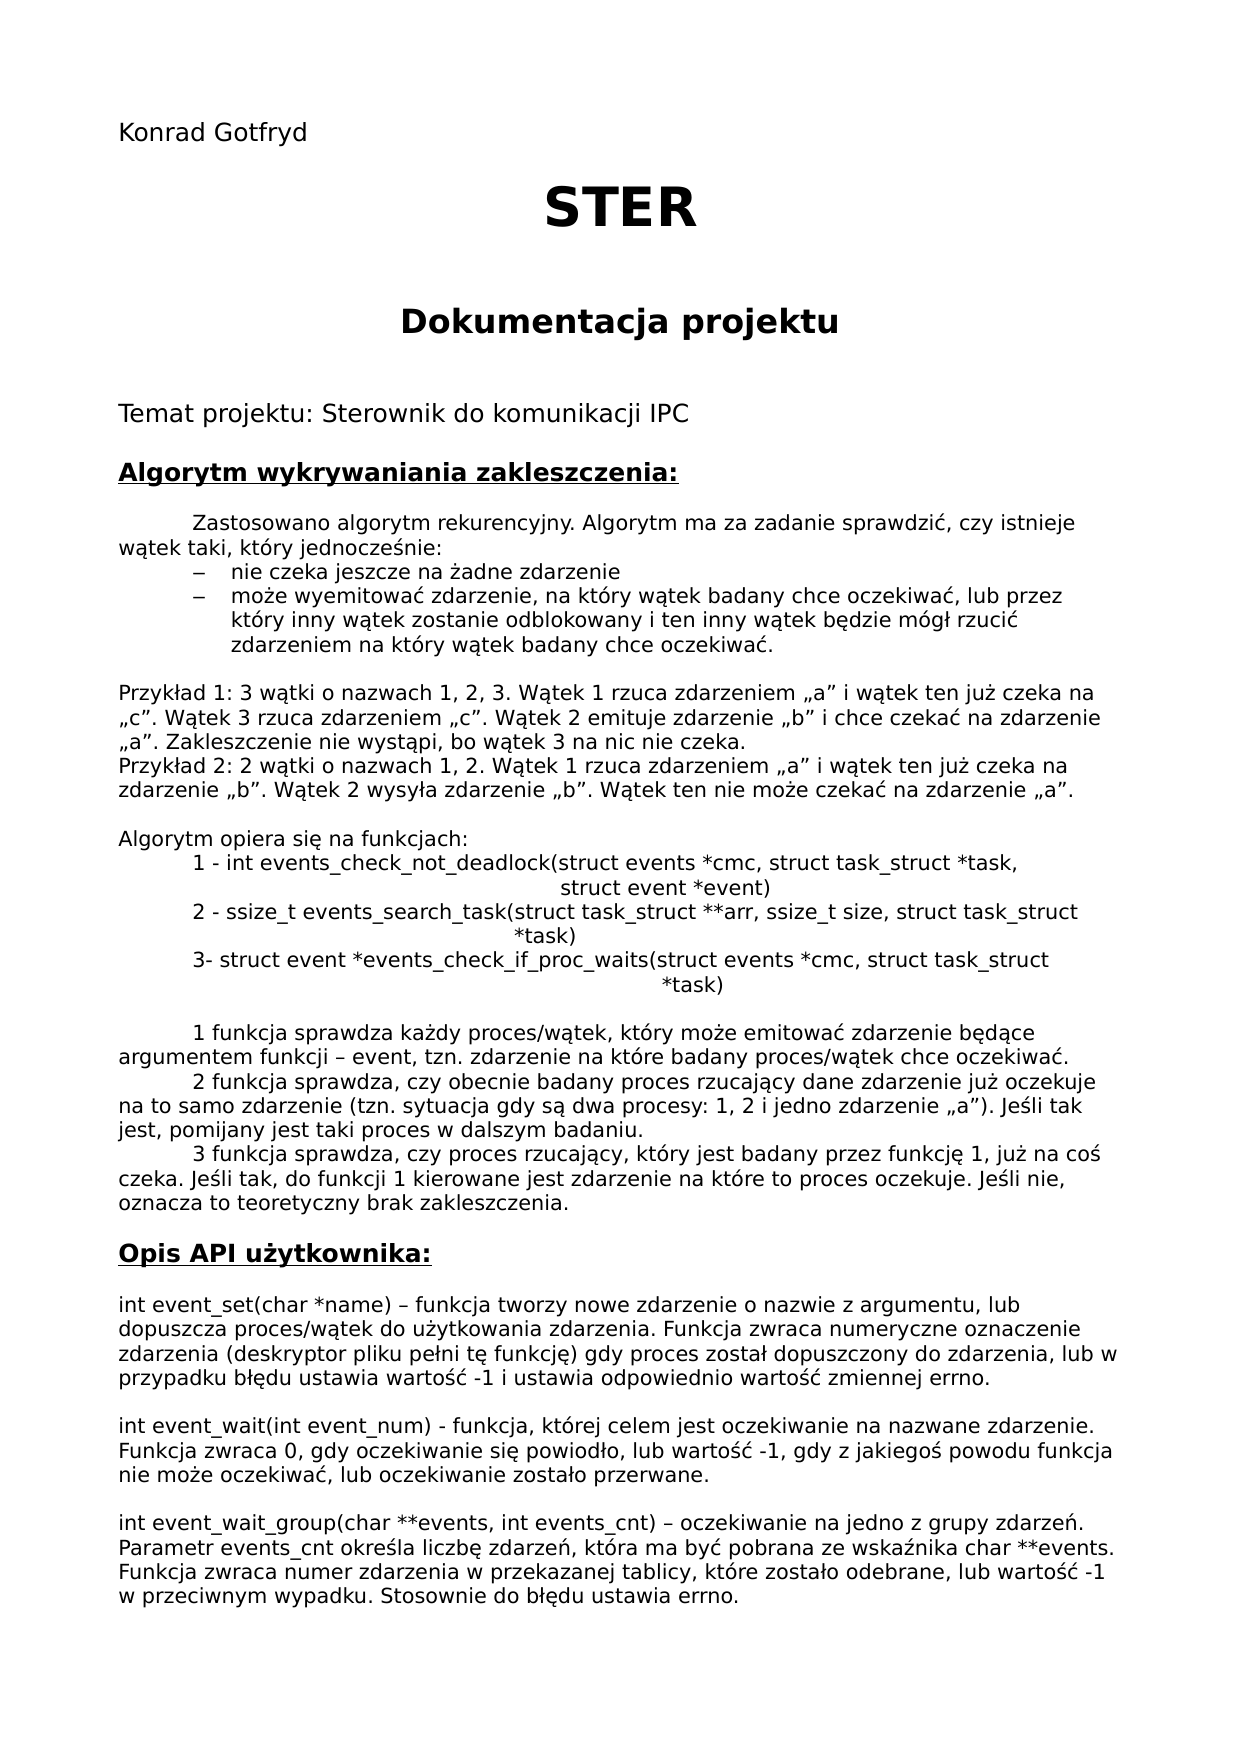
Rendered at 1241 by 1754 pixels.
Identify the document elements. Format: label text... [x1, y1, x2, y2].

list nie czeka jeszcze na żadne zdarzenie [193, 560, 1122, 584]
text Opis API użytkownika: [118, 1239, 1122, 1269]
text Algorytm opiera się na funkcjach: [118, 803, 1122, 851]
text struct event *event) [118, 876, 1122, 900]
text Algorytm wykrywaniania zakleszczenia: [118, 458, 1122, 487]
text 2 - ssize_t events_search_task(struct task_struct **arr, ssize_t size, struct task_struct *task) [118, 900, 1122, 948]
list może wyemitować zdarzenie, na który wątek badany chce oczekiwać, lub przez który inny wątek zostanie odblokowany i ten inny wątek będzie mógł rzucić zdarzeniem na który wątek badany chce oczekiwać. [193, 584, 1122, 657]
text 1 funkcja sprawdza każdy proces/wątek, który może emitować zdarzenie będące argumentem funkcji – event, tzn. zdarzenie na które badany proces/wątek chce oczekiwać. [118, 1021, 1122, 1070]
text Konrad Gotfryd [118, 118, 1122, 147]
text 2 funkcja sprawdza, czy obecnie badany proces rzucający dane zdarzenie już oczekuje na to samo zdarzenie (tzn. sytuacja gdy są dwa procesy: 1, 2 i jedno zdarzenie „a”). Jeśli tak jest, pomijany jest taki proces w dalszym badaniu. [118, 1070, 1122, 1142]
text STER [118, 176, 1122, 239]
text Przykład 1: 3 wątki o nazwach 1, 2, 3. Wątek 1 rzuca zdarzeniem „a” i wątek ten już czeka na „c”. Wątek 3 rzuca zdarzeniem „c”. Wątek 2 emituje zdarzenie „b” i chce czekać na zdarzenie „a”. Zakleszczenie nie wystąpi, bo wątek 3 na nic nie czeka. [118, 681, 1122, 754]
text 3 funkcja sprawdza, czy proces rzucający, który jest badany przez funkcję 1, już na coś czeka. Jeśli tak, do funkcji 1 kierowane jest zdarzenie na które to proces oczekuje. Jeśli nie, oznacza to teoretyczny brak zakleszczenia. [118, 1142, 1122, 1215]
text int event_wait(int event_num) - funkcja, której celem jest oczekiwanie na nazwane zdarzenie. [118, 1414, 1122, 1439]
text Funkcja zwraca numer zdarzenia w przekazanej tablicy, które zostało odebrane, lub wartość -1 w przeciwnym wypadku. Stosownie do błędu ustawia errno. [118, 1560, 1122, 1608]
text Temat projektu: Sterownik do komunikacji IPC [118, 400, 1122, 429]
text Funkcja zwraca 0, gdy oczekiwanie się powiodło, lub wartość -1, gdy z jakiegoś powodu funkcja nie może oczekiwać, lub oczekiwanie zostało przerwane. [118, 1439, 1122, 1487]
text int event_wait_group(char **events, int events_cnt) – oczekiwanie na jedno z grupy zdarzeń. Parametr events_cnt określa liczbę zdarzeń, która ma być pobrana ze wskaźnika char **events. [118, 1511, 1122, 1560]
text 3- struct event *events_check_if_proc_waits(struct events *cmc, struct task_struct *task) [118, 948, 1122, 997]
text Przykład 2: 2 wątki o nazwach 1, 2. Wątek 1 rzuca zdarzeniem „a” i wątek ten już czeka na zdarzenie „b”. Wątek 2 wysyła zdarzenie „b”. Wątek ten nie może czekać na zdarzenie „a”. [118, 754, 1122, 803]
text 1 - int events_check_not_deadlock(struct events *cmc, struct task_struct *task, [118, 851, 1122, 876]
text int event_set(char *name) – funkcja tworzy nowe zdarzenie o nazwie z argumentu, lub dopuszcza proces/wątek do użytkowania zdarzenia. Funkcja zwraca numeryczne oznaczenie zdarzenia (deskryptor pliku pełni tę funkcję) gdy proces został dopuszczony do zdarzenia, lub w przypadku błędu ustawia wartość -1 i ustawia odpowiednio wartość zmiennej errno. [118, 1293, 1122, 1390]
text Dokumentacja projektu [118, 302, 1122, 341]
text Zastosowano algorytm rekurencyjny. Algorytm ma za zadanie sprawdzić, czy istnieje wątek taki, który jednocześnie: [118, 511, 1122, 560]
